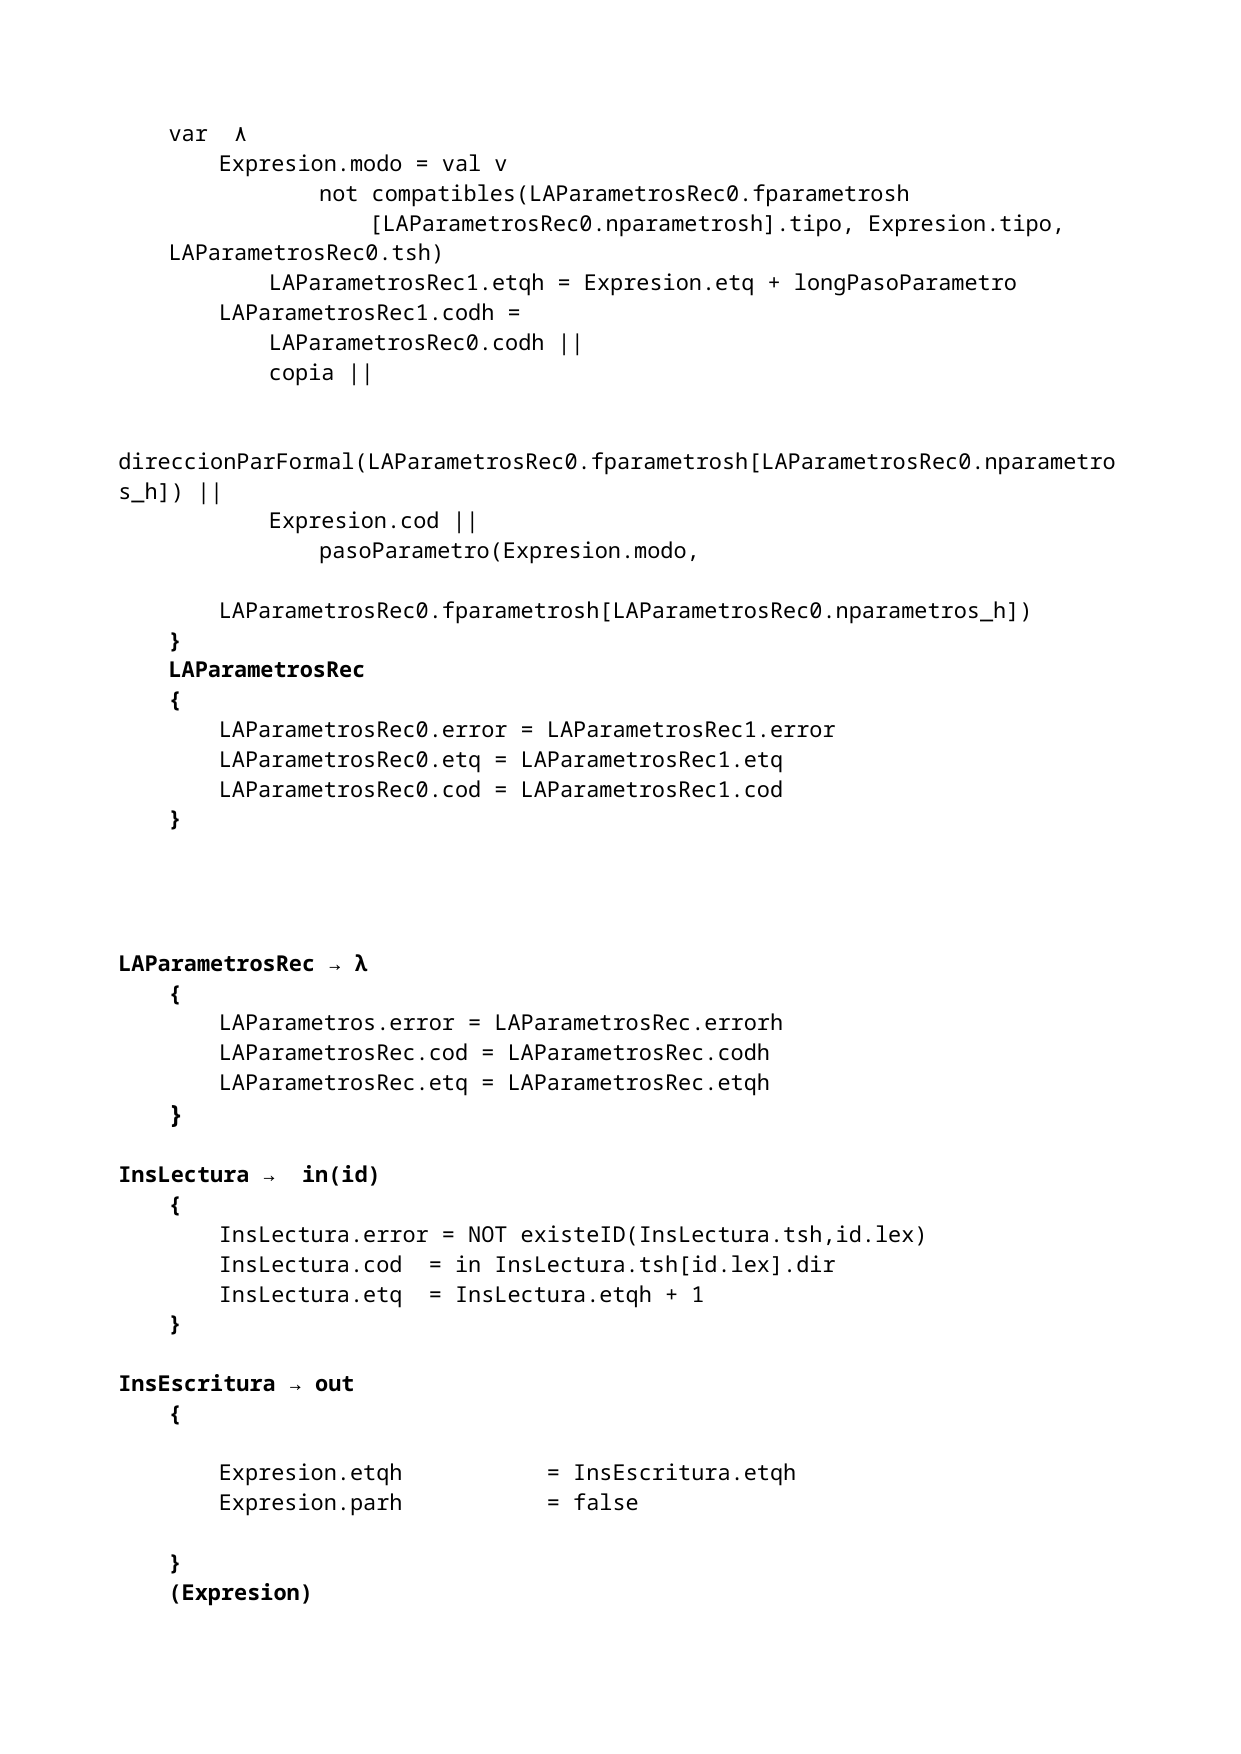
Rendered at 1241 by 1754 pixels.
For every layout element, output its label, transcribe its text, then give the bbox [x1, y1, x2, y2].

text [LAParametrosRec0.nparametrosh].tipo, Expresion.tipo, LAParametrosRec0.tsh) [168, 207, 1122, 267]
text LAParametrosRec → λ [118, 948, 1122, 977]
text Expresion.etqh = InsEscritura.etqh [168, 1457, 1122, 1487]
text InsLectura.error = NOT existeID(InsLectura.tsh,id.lex) [168, 1219, 1122, 1249]
text LAParametrosRec0.etq = LAParametrosRec1.etq [118, 744, 1122, 773]
text not compatibles(LAParametrosRec0.fparametrosh [168, 178, 1122, 207]
text direccionParFormal(LAParametrosRec0.fparametrosh[LAParametrosRec0.nparametros_h]) || [118, 386, 1122, 505]
text } [168, 1547, 1122, 1577]
text InsEscritura → out [118, 1368, 1122, 1398]
text LAParametrosRec.etq = LAParametrosRec.etqh [168, 1067, 1122, 1097]
text } [168, 803, 1122, 833]
text LAParametrosRec [168, 654, 1122, 684]
text Expresion.cod || [118, 505, 1122, 535]
text InsLectura → in(id) [118, 1159, 1122, 1189]
text LAParametros.error = LAParametrosRec.errorh [168, 1007, 1122, 1037]
text { [168, 684, 1122, 714]
text copia || [118, 356, 1122, 386]
text LAParametrosRec0.error = LAParametrosRec1.error [168, 714, 1122, 744]
text Expresion.parh = false [168, 1487, 1122, 1517]
text InsLectura.cod = in InsLectura.tsh[id.lex].dir [168, 1249, 1122, 1279]
text InsLectura.etq = InsLectura.etqh + 1 [168, 1279, 1122, 1308]
text var ٨ Expresion.modo = val v [168, 118, 1122, 178]
text } [168, 624, 1122, 654]
text LAParametrosRec1.codh = [118, 297, 1122, 327]
text (Expresion) [168, 1577, 1122, 1606]
text } [168, 1097, 1122, 1131]
text LAParametrosRec0.codh || [118, 327, 1122, 356]
text { [168, 977, 1122, 1007]
text } [168, 1308, 1122, 1338]
text LAParametrosRec.cod = LAParametrosRec.codh [118, 1037, 1122, 1067]
text pasoParametro(Expresion.modo, LAParametrosRec0.fparametrosh[LAParametrosRec0.nparametros_h]) [168, 535, 1122, 624]
text { [168, 1398, 1122, 1428]
text LAParametrosRec1.etqh = Expresion.etq + longPasoParametro [168, 267, 1122, 297]
text LAParametrosRec0.cod = LAParametrosRec1.cod [168, 773, 1122, 803]
text { [168, 1189, 1122, 1219]
